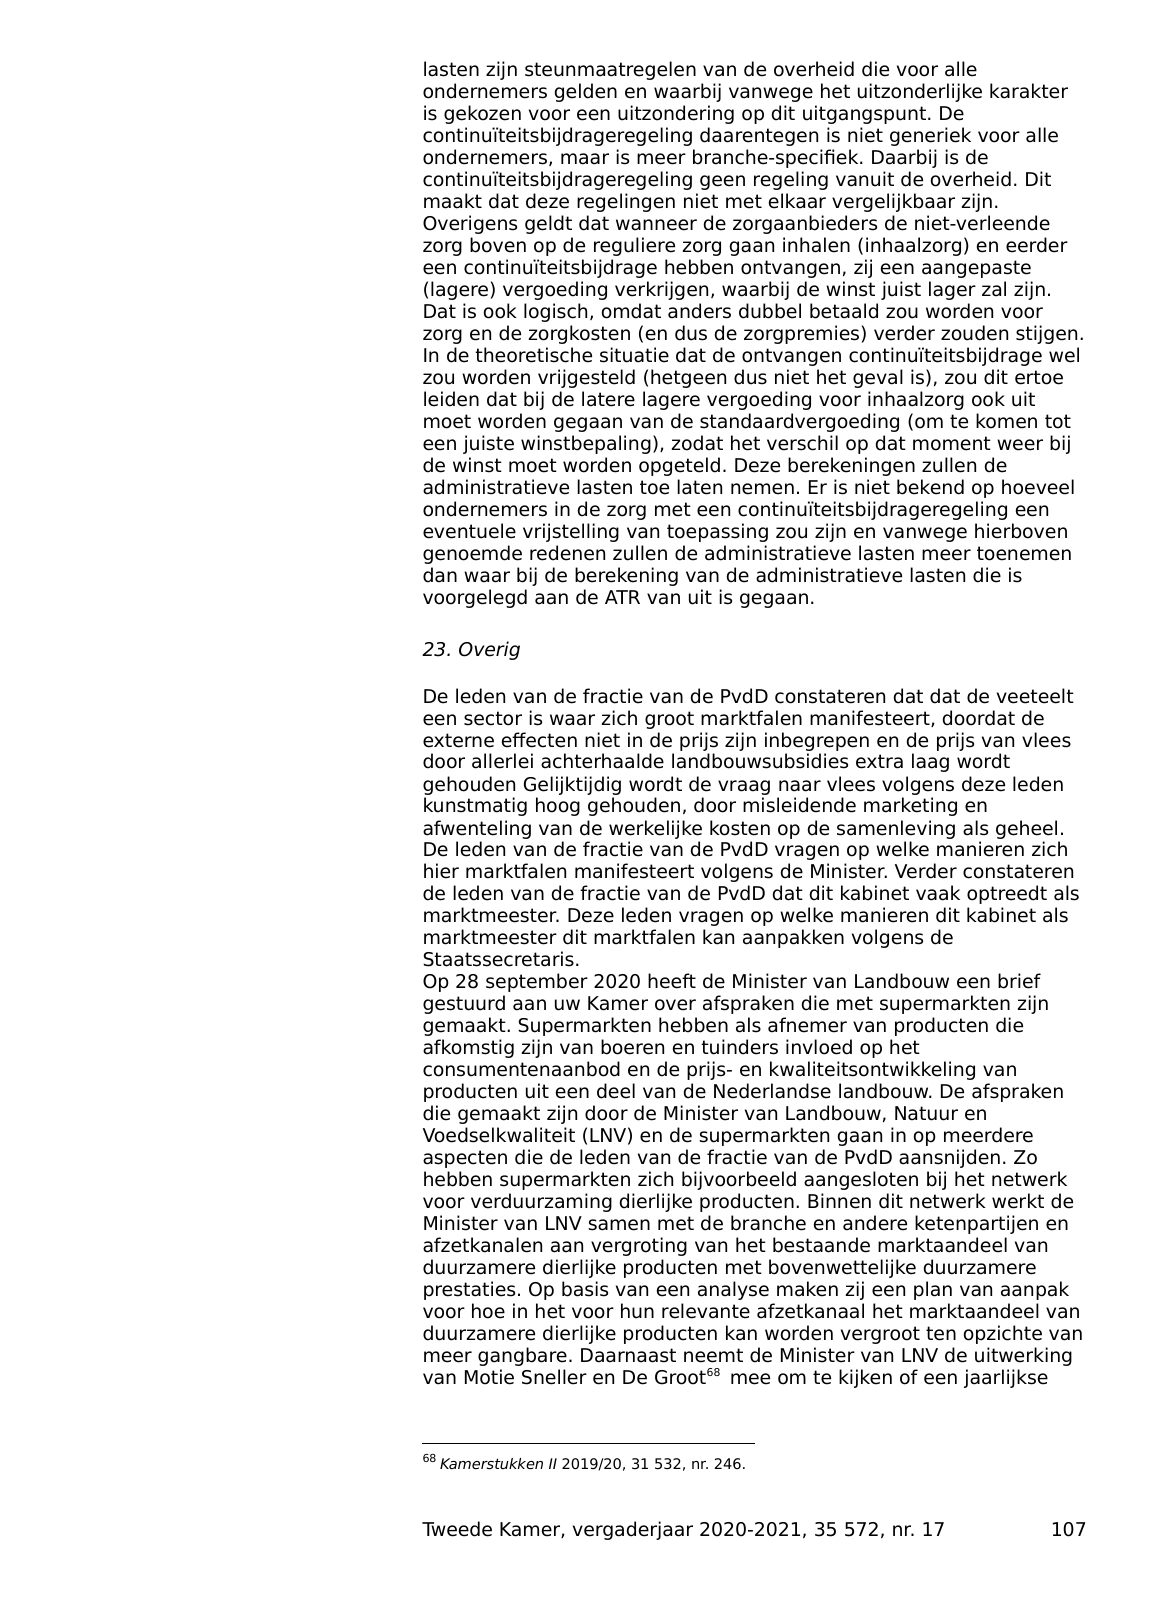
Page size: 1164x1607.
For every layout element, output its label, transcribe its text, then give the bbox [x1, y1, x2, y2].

text Kamerstukken II 2019/20, 31 532, nr. 246. [422, 1452, 1087, 1474]
text De leden van de fractie van de PvdD constateren dat dat de veeteelt een sector is waar zich groot marktfalen manifesteert, doordat de externe effecten niet in de prijs zijn inbegrepen en de prijs van vlees door allerlei achterhaalde landbouwsubsidies extra laag wordt gehouden Gelijktijdig wordt de vraag naar vlees volgens deze leden kunstmatig hoog gehouden, door misleidende marketing en afwenteling van de werkelijke kosten op de samenleving als geheel. De leden van de fractie van de PvdD vragen op welke manieren zich hier marktfalen manifesteert volgens de Minister. Verder constateren de leden van de fractie van de PvdD dat dit kabinet vaak optreedt als marktmeester. Deze leden vragen op welke manieren dit kabinet als marktmeester dit marktfalen kan aanpakken volgens de Staatssecretaris. [422, 686, 1087, 971]
subtitle 23. Overig [422, 638, 1087, 661]
text Op 28 september 2020 heeft de Minister van Landbouw een brief gestuurd aan uw Kamer over afspraken die met supermarkten zijn gemaakt. Supermarkten hebben als afnemer van producten die afkomstig zijn van boeren en tuinders invloed op het consumentenaanbod en de prijs- en kwaliteitsontwikkeling van producten uit een deel van de Nederlandse landbouw. De afspraken die gemaakt zijn door de Minister van Landbouw, Natuur en Voedselkwaliteit (LNV) en de supermarkten gaan in op meerdere aspecten die de leden van de fractie van de PvdD aansnijden. Zo hebben supermarkten zich bijvoorbeeld aangesloten bij het netwerk voor verduurzaming dierlijke producten. Binnen dit netwerk werkt de Minister van LNV samen met de branche en andere ketenpartijen en afzetkanalen aan vergroting van het bestaande marktaandeel van duurzamere dierlijke producten met bovenwettelijke duurzamere prestaties. Op basis van een analyse maken zij een plan van aanpak voor hoe in het voor hun relevante afzetkanaal het marktaandeel van duurzamere dierlijke producten kan worden vergroot ten opzichte van meer gangbare. Daarnaast neemt de Minister van LNV de uitwerking van Motie Sneller en De Groot mee om te kijken of een jaarlijkse [422, 971, 1087, 1389]
text lasten zijn steunmaatregelen van de overheid die voor alle ondernemers gelden en waarbij vanwege het uitzonderlijke karakter is gekozen voor een uitzondering op dit uitgangspunt. De continuïteitsbijdrageregeling daarentegen is niet generiek voor alle ondernemers, maar is meer branche-specifiek. Daarbij is de continuïteitsbijdrageregeling geen regeling vanuit de overheid. Dit maakt dat deze regelingen niet met elkaar vergelijkbaar zijn. Overigens geldt dat wanneer de zorgaanbieders de niet-verleende zorg boven op de reguliere zorg gaan inhalen (inhaalzorg) en eerder een continuïteitsbijdrage hebben ontvangen, zij een aangepaste (lagere) vergoeding verkrijgen, waarbij de winst juist lager zal zijn. Dat is ook logisch, omdat anders dubbel betaald zou worden voor zorg en de zorgkosten (en dus de zorgpremies) verder zouden stijgen. In de theoretische situatie dat de ontvangen continuïteitsbijdrage wel zou worden vrijgesteld (hetgeen dus niet het geval is), zou dit ertoe leiden dat bij de latere lagere vergoeding voor inhaalzorg ook uit moet worden gegaan van de standaardvergoeding (om te komen tot een juiste winstbepaling), zodat het verschil op dat moment weer bij de winst moet worden opgeteld. Deze berekeningen zullen de administratieve lasten toe laten nemen. Er is niet bekend op hoeveel ondernemers in de zorg met een continuïteitsbijdrageregeling een eventuele vrijstelling van toepassing zou zijn en vanwege hierboven genoemde redenen zullen de administratieve lasten meer toenemen dan waar bij de berekening van de administratieve lasten die is voorgelegd aan de ATR van uit is gegaan. [422, 59, 1087, 608]
